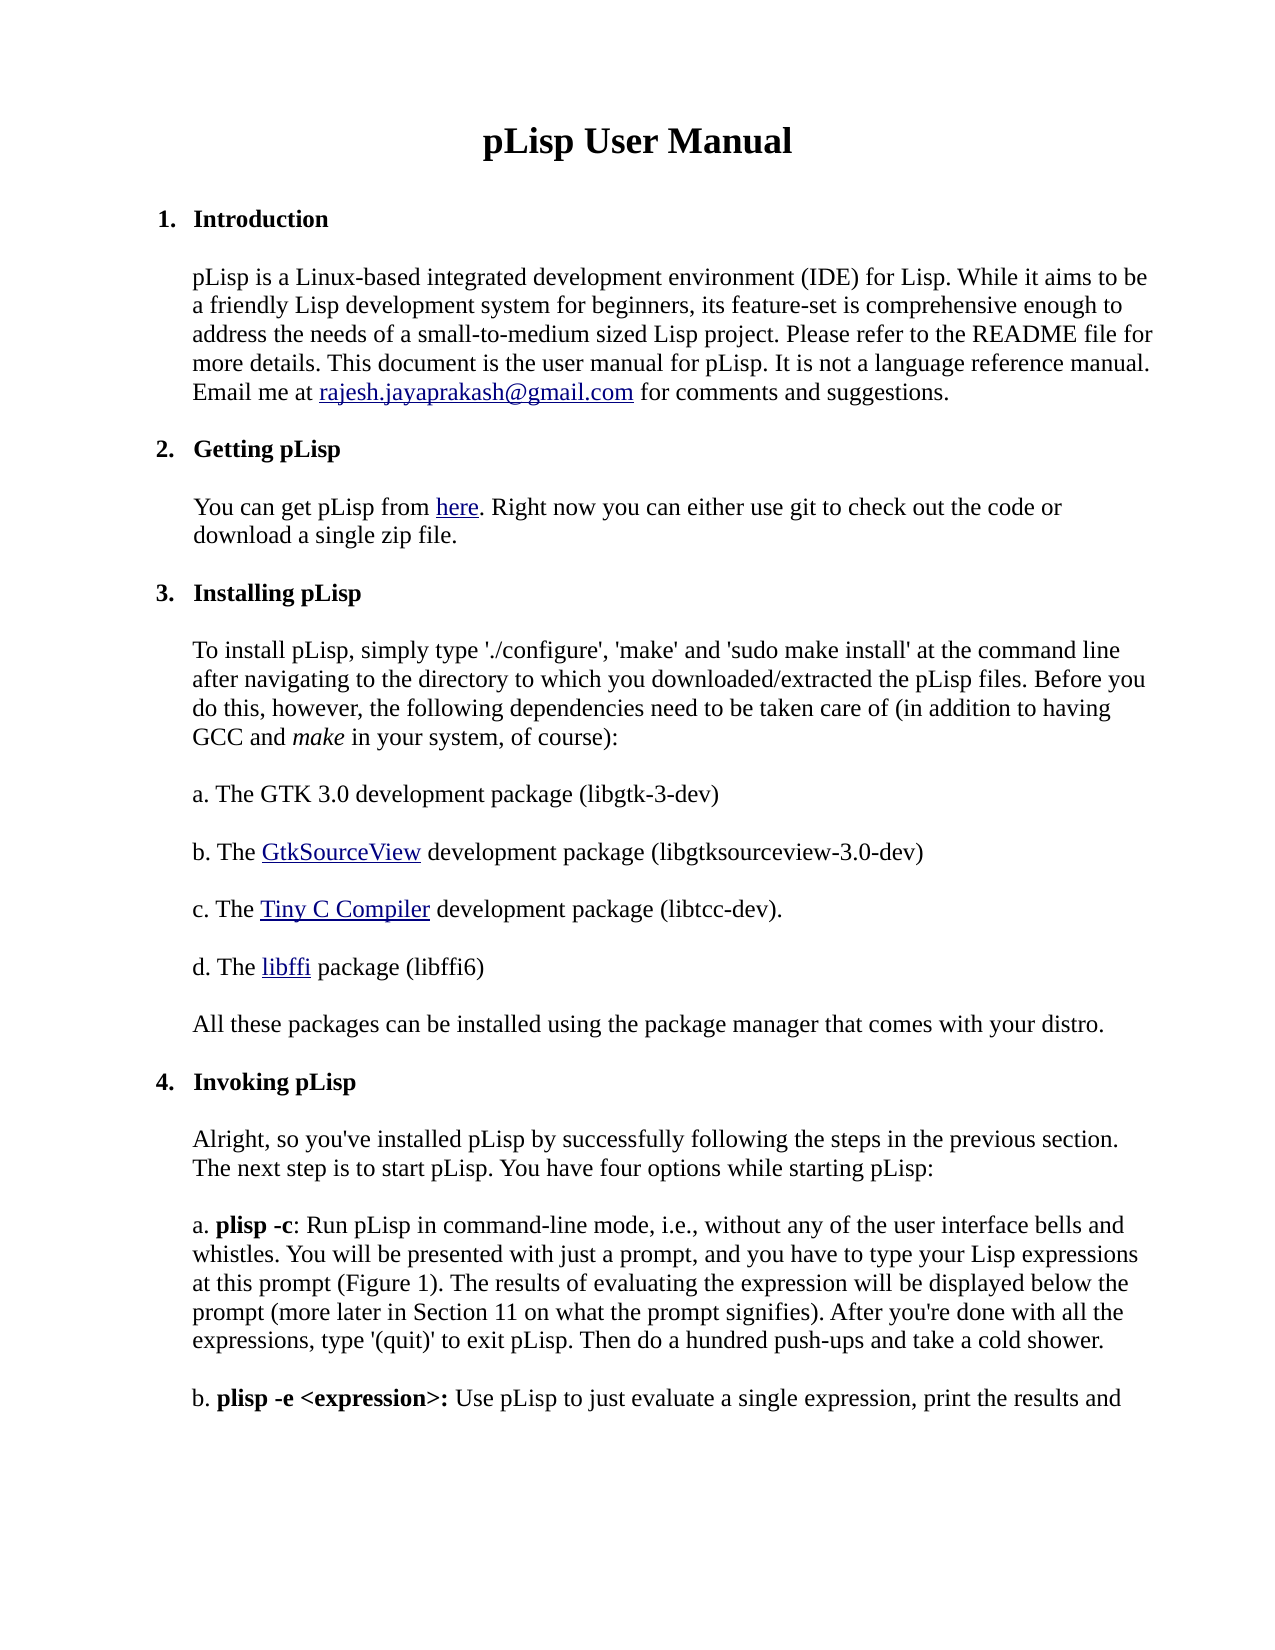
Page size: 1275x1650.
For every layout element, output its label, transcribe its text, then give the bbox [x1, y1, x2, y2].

list Installing pLisp [156, 578, 1157, 607]
text Alright, so you've installed pLisp by successfully following the steps in the previous section. The next step is to start pLisp. You have four options while starting pLisp: [118, 1124, 1157, 1182]
text a. The GTK 3.0 development package (libgtk-3-dev) [118, 779, 1157, 808]
text All these packages can be installed using the package manager that comes with your distro. [118, 1009, 1157, 1038]
list You can get pLisp from here. Right now you can either use git to check out the code or download a single zip file. [156, 492, 1157, 549]
text b. plisp -e <expression>: Use pLisp to just evaluate a single expression, print the results and [192, 1383, 1157, 1412]
text a. plisp -c: Run pLisp in command-line mode, i.e., without any of the user interface bells and whistles. You will be presented with just a prompt, and you have to type your Lisp expressions at this prompt (Figure 1). The results of evaluating the expression will be displayed below the prompt (more later in Section 11 on what the prompt signifies). After you're done with all the expressions, type '(quit)' to exit pLisp. Then do a hundred push-ups and take a cold shower. [118, 1211, 1157, 1354]
text d. The libffi package (libffi6) [118, 952, 1157, 981]
text c. The Tiny C Compiler development package (libtcc-dev). [118, 894, 1157, 923]
list Getting pLisp [156, 434, 1157, 463]
text To install pLisp, simply type './configure', 'make' and 'sudo make install' at the command line after navigating to the directory to which you downloaded/extracted the pLisp files. Before you do this, however, the following dependencies need to be taken care of (in addition to having GCC and make in your system, of course): [118, 636, 1157, 751]
text pLisp User Manual [118, 118, 1157, 161]
list Introduction [157, 204, 1157, 233]
text b. The GtkSourceView development package (libgtksourceview-3.0-dev) [118, 837, 1157, 866]
list pLisp is a Linux-based integrated development environment (IDE) for Lisp. While it aims to be a friendly Lisp development system for beginners, its feature-set is comprehensive enough to address the needs of a small-to-medium sized Lisp project. Please refer to the README file for more details. This document is the user manual for pLisp. It is not a language reference manual. Email me at rajesh.jayaprakash@gmail.com for comments and suggestions. [154, 262, 1157, 406]
list Invoking pLisp [156, 1067, 1157, 1096]
